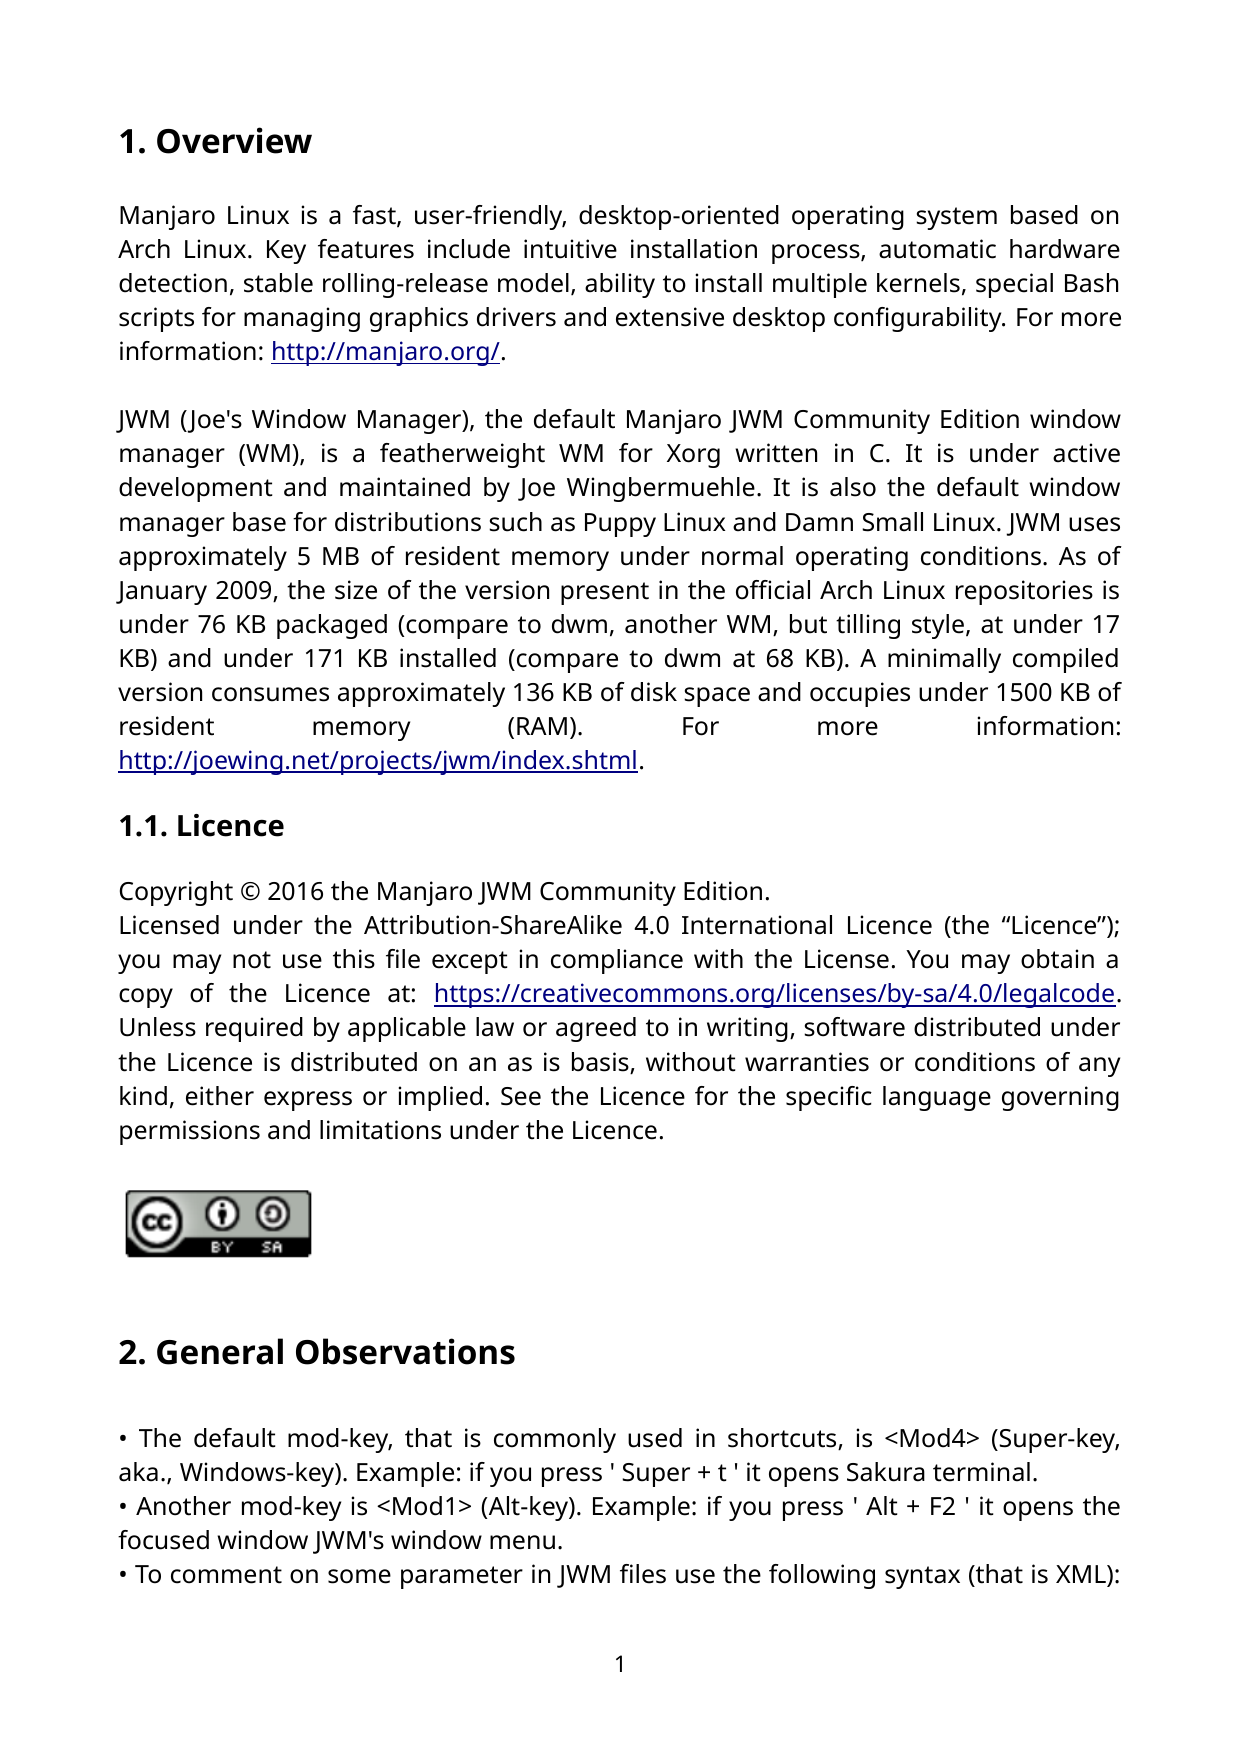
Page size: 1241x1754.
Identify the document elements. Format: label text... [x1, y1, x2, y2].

text • Another mod-key is <Mod1> (Alt-key). Example: if you press ' Alt + F2 ' it opens the focused window JWM's window menu. [118, 1489, 1122, 1557]
subtitle 1. Overview [118, 118, 1122, 163]
text JWM (Joe's Window Manager), the default Manjaro JWM Community Edition window manager (WM), is a featherweight WM for Xorg written in C. It is under active development and maintained by Joe Wingbermuehle. It is also the default window manager base for distributions such as Puppy Linux and Damn Small Linux. JWM uses approximately 5 MB of resident memory under normal operating conditions. As of January 2009, the size of the version present in the official Arch Linux repositories is under 76 KB packaged (compare to dwm, another WM, but tilling style, at under 17 KB) and under 171 KB installed (compare to dwm at 68 KB). A minimally compiled version consumes approximately 136 KB of disk space and occupies under 1500 KB of resident memory (RAM). For more information: http://joewing.net/projects/jwm/index.shtml. [118, 402, 1122, 777]
text • The default mod-key, that is commonly used in shortcuts, is <Mod4> (Super-key, aka., Windows-key). Example: if you press ' Super + t ' it opens Sakura terminal. [118, 1421, 1122, 1489]
subtitle 2. General Observations [118, 1329, 1122, 1374]
picture [123, 1186, 316, 1265]
table_header [118, 1180, 1122, 1275]
text Copyright © 2016 the Manjaro JWM Community Edition. [118, 874, 1122, 908]
text Licensed under the Attribution-ShareAlike 4.0 International Licence (the “Licence”); you may not use this file except in compliance with the License. You may obtain a copy of the Licence at: https://creativecommons.org/licenses/by-sa/4.0/legalcode. Unless required by applicable law or agreed to in writing, software distributed under the Licence is distributed on an as is basis, without warranties or conditions of any kind, either express or implied. See the Licence for the specific language governing permissions and limitations under the Licence. [118, 908, 1122, 1146]
subtitle 1.1. Licence [118, 805, 1122, 845]
text • To comment on some parameter in JWM files use the following syntax (that is XML): [118, 1557, 1122, 1591]
text Manjaro Linux is a fast, user-friendly, desktop-oriented operating system based on Arch Linux. Key features include intuitive installation process, automatic hardware detection, stable rolling-release model, ability to install multiple kernels, special Bash scripts for managing graphics drivers and extensive desktop configurability. For more information: http://manjaro.org/. [118, 198, 1122, 368]
